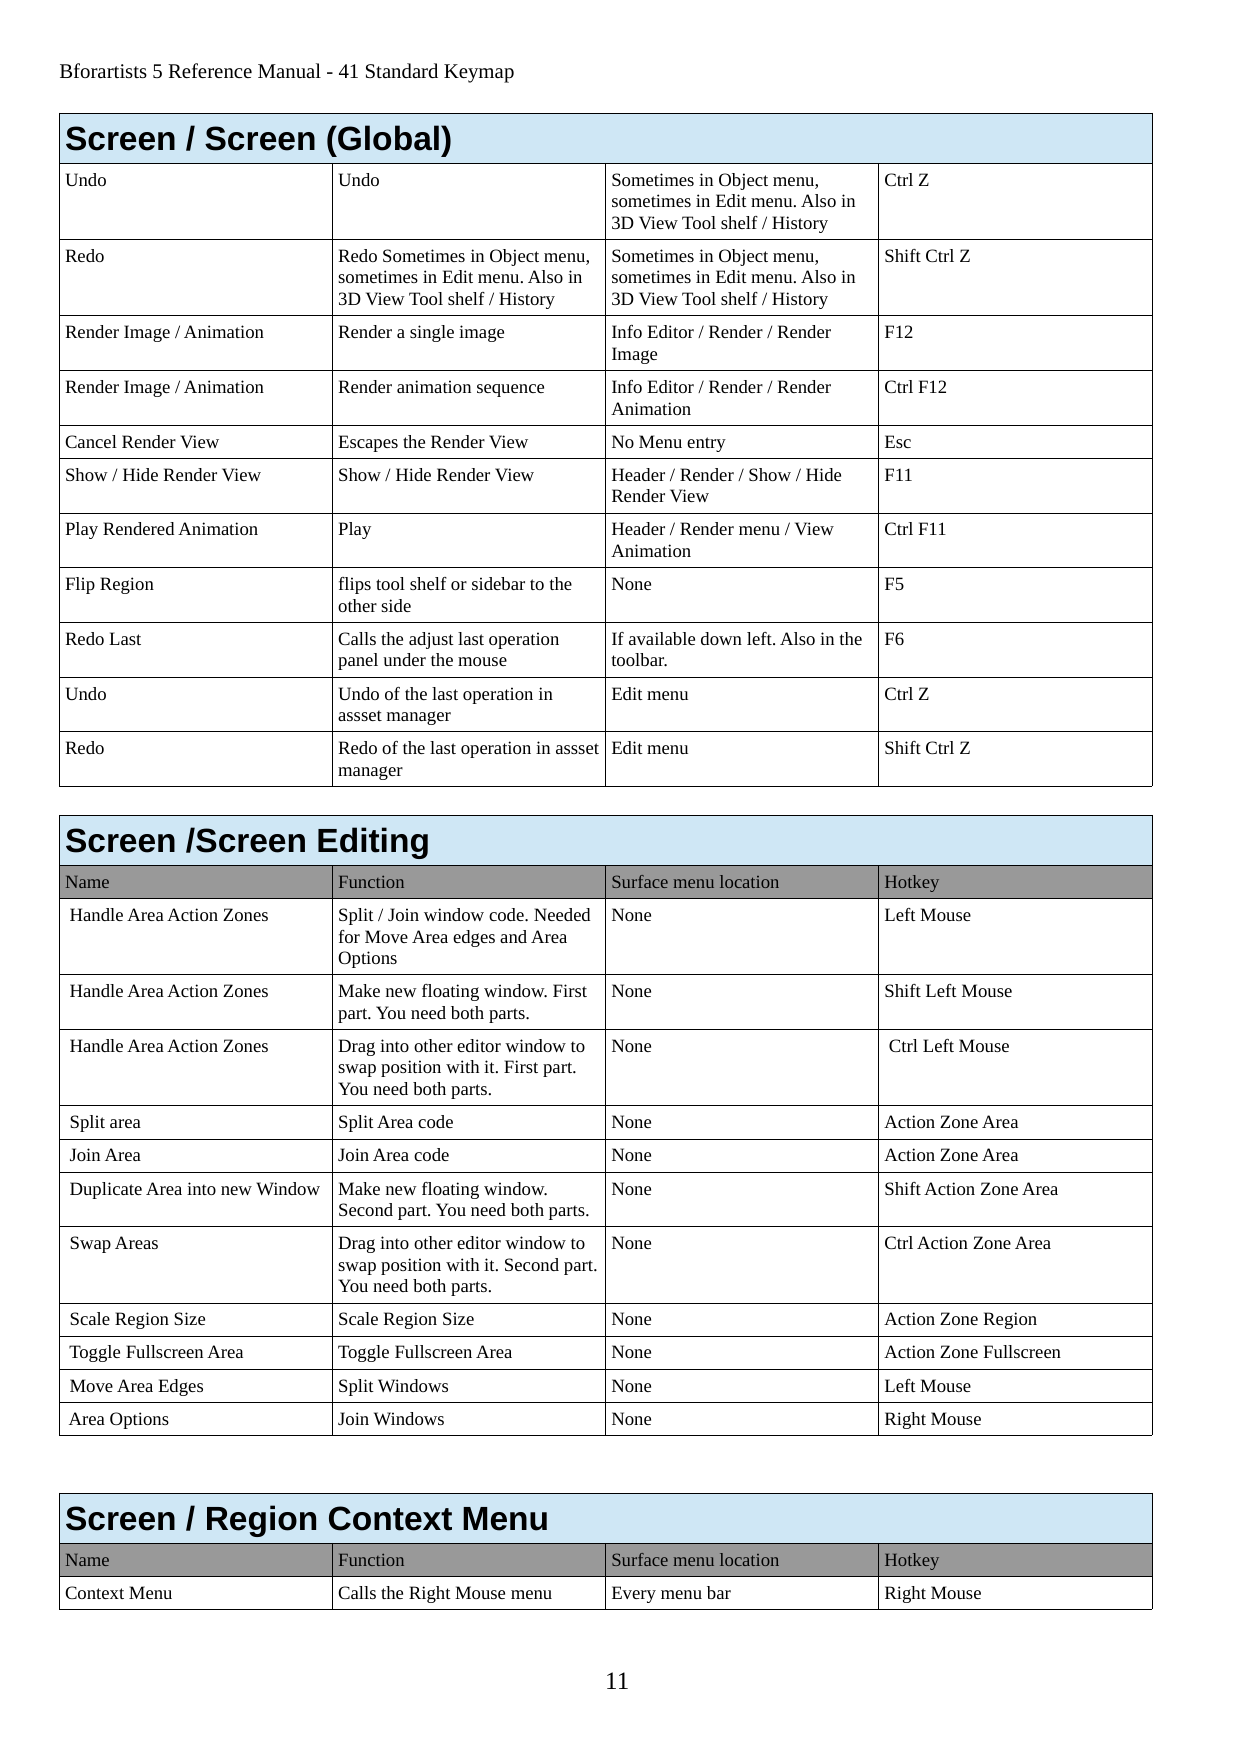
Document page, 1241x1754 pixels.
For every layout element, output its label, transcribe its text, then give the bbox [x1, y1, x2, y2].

table_cell Render animation sequence [333, 371, 605, 425]
table_cell Handle Area Action Zones [60, 975, 332, 1029]
table_cell Edit menu [606, 732, 878, 786]
table_cell Split area [60, 1106, 332, 1138]
table_cell Esc [879, 426, 1152, 458]
table_cell Left Mouse [879, 899, 1152, 974]
table_cell Right Mouse [879, 1577, 1152, 1609]
table_cell Header / Render menu / View Animation [606, 514, 878, 567]
table_cell Function [333, 866, 605, 898]
table_header Screen / Region Context Menu [60, 1494, 1152, 1543]
table_cell Redo [60, 732, 332, 786]
table_cell Split Area code [333, 1106, 605, 1138]
table_cell None [606, 1227, 878, 1302]
table_cell None [606, 1403, 878, 1435]
table_cell Info Editor / Render / Render Image [606, 316, 878, 370]
table_cell Ctrl Left Mouse [879, 1030, 1152, 1105]
table_cell None [606, 1173, 878, 1226]
table_cell Edit menu [606, 678, 878, 731]
table_cell Undo [333, 164, 605, 239]
table_cell Make new floating window. Second part. You need both parts. [333, 1173, 605, 1226]
table_cell F6 [879, 623, 1152, 677]
table_cell Name [60, 866, 332, 898]
table_cell F11 [879, 459, 1152, 512]
table_cell Left Mouse [879, 1370, 1152, 1402]
table_cell Context Menu [60, 1577, 332, 1609]
table_cell None [606, 1337, 878, 1369]
table_cell Split Windows [333, 1370, 605, 1402]
table_cell Sometimes in Object menu, sometimes in Edit menu. Also in 3D View Tool shelf / History [606, 240, 878, 315]
table_cell Shift Ctrl Z [879, 732, 1152, 786]
table_cell Escapes the Render View [333, 426, 605, 458]
table_cell flips tool shelf or sidebar to the other side [333, 568, 605, 622]
table_cell Action Zone Area [879, 1140, 1152, 1172]
table_cell Every menu bar [606, 1577, 878, 1609]
table_cell Flip Region [60, 568, 332, 622]
table_cell Scale Region Size [333, 1304, 605, 1336]
table_cell Surface menu location [606, 1544, 878, 1576]
table_cell Handle Area Action Zones [60, 899, 332, 974]
table_cell Move Area Edges [60, 1370, 332, 1402]
table_cell None [606, 1106, 878, 1138]
table_cell Action Zone Region [879, 1304, 1152, 1336]
table_cell Calls the Right Mouse menu [333, 1577, 605, 1609]
table_cell Hotkey [879, 866, 1152, 898]
table_header Screen /Screen Editing [60, 816, 1152, 865]
table_cell Drag into other editor window to swap position with it. Second part. You need both parts. [333, 1227, 605, 1302]
table_cell Shift Action Zone Area [879, 1173, 1152, 1226]
table_cell None [606, 975, 878, 1029]
table_cell Redo [60, 240, 332, 315]
table_cell Info Editor / Render / Render Animation [606, 371, 878, 425]
table_cell None [606, 1140, 878, 1172]
table_cell Redo Sometimes in Object menu, sometimes in Edit menu. Also in 3D View Tool shelf / History [333, 240, 605, 315]
table_cell Hotkey [879, 1544, 1152, 1576]
table_cell Render a single image [333, 316, 605, 370]
table_cell Shift Ctrl Z [879, 240, 1152, 315]
table_cell None [606, 568, 878, 622]
table_cell Make new floating window. First part. You need both parts. [333, 975, 605, 1029]
table_cell Redo of the last operation in assset manager [333, 732, 605, 786]
table_cell Split / Join window code. Needed for Move Area edges and Area Options [333, 899, 605, 974]
table_cell None [606, 1030, 878, 1105]
table_cell Handle Area Action Zones [60, 1030, 332, 1105]
table_cell Ctrl F11 [879, 514, 1152, 567]
table_cell Ctrl Z [879, 164, 1152, 239]
table_cell Play Rendered Animation [60, 514, 332, 567]
table_cell Function [333, 1544, 605, 1576]
table_cell Toggle Fullscreen Area [60, 1337, 332, 1369]
table_cell Area Options [60, 1403, 332, 1435]
table_cell Swap Areas [60, 1227, 332, 1302]
table_cell Right Mouse [879, 1403, 1152, 1435]
table_cell Join Area code [333, 1140, 605, 1172]
table_cell Ctrl F12 [879, 371, 1152, 425]
table_cell Sometimes in Object menu, sometimes in Edit menu. Also in 3D View Tool shelf / History [606, 164, 878, 239]
table_cell Action Zone Fullscreen [879, 1337, 1152, 1369]
table_cell Scale Region Size [60, 1304, 332, 1336]
table_header Screen / Screen (Global) [60, 114, 1152, 163]
table_cell Action Zone Area [879, 1106, 1152, 1138]
table_cell Drag into other editor window to swap position with it. First part. You need both parts. [333, 1030, 605, 1105]
table_cell Name [60, 1544, 332, 1576]
table_cell None [606, 899, 878, 974]
table_cell Play [333, 514, 605, 567]
table_cell Render Image / Animation [60, 316, 332, 370]
table_cell Show / Hide Render View [333, 459, 605, 512]
table_cell Redo Last [60, 623, 332, 677]
table_cell Show / Hide Render View [60, 459, 332, 512]
table_cell Undo [60, 678, 332, 731]
table_cell Ctrl Z [879, 678, 1152, 731]
table_cell If available down left. Also in the toolbar. [606, 623, 878, 677]
table_cell F12 [879, 316, 1152, 370]
table_cell F5 [879, 568, 1152, 622]
table_cell Cancel Render View [60, 426, 332, 458]
table_cell Join Windows [333, 1403, 605, 1435]
table_cell Undo of the last operation in assset manager [333, 678, 605, 731]
table_cell Surface menu location [606, 866, 878, 898]
table_cell Duplicate Area into new Window [60, 1173, 332, 1226]
table_cell Undo [60, 164, 332, 239]
table_cell Ctrl Action Zone Area [879, 1227, 1152, 1302]
table_cell Shift Left Mouse [879, 975, 1152, 1029]
table_cell No Menu entry [606, 426, 878, 458]
table_cell None [606, 1370, 878, 1402]
table_cell Calls the adjust last operation panel under the mouse [333, 623, 605, 677]
table_cell Render Image / Animation [60, 371, 332, 425]
table_cell None [606, 1304, 878, 1336]
table_cell Toggle Fullscreen Area [333, 1337, 605, 1369]
table_cell Header / Render / Show / Hide Render View [606, 459, 878, 512]
table_cell Join Area [60, 1140, 332, 1172]
